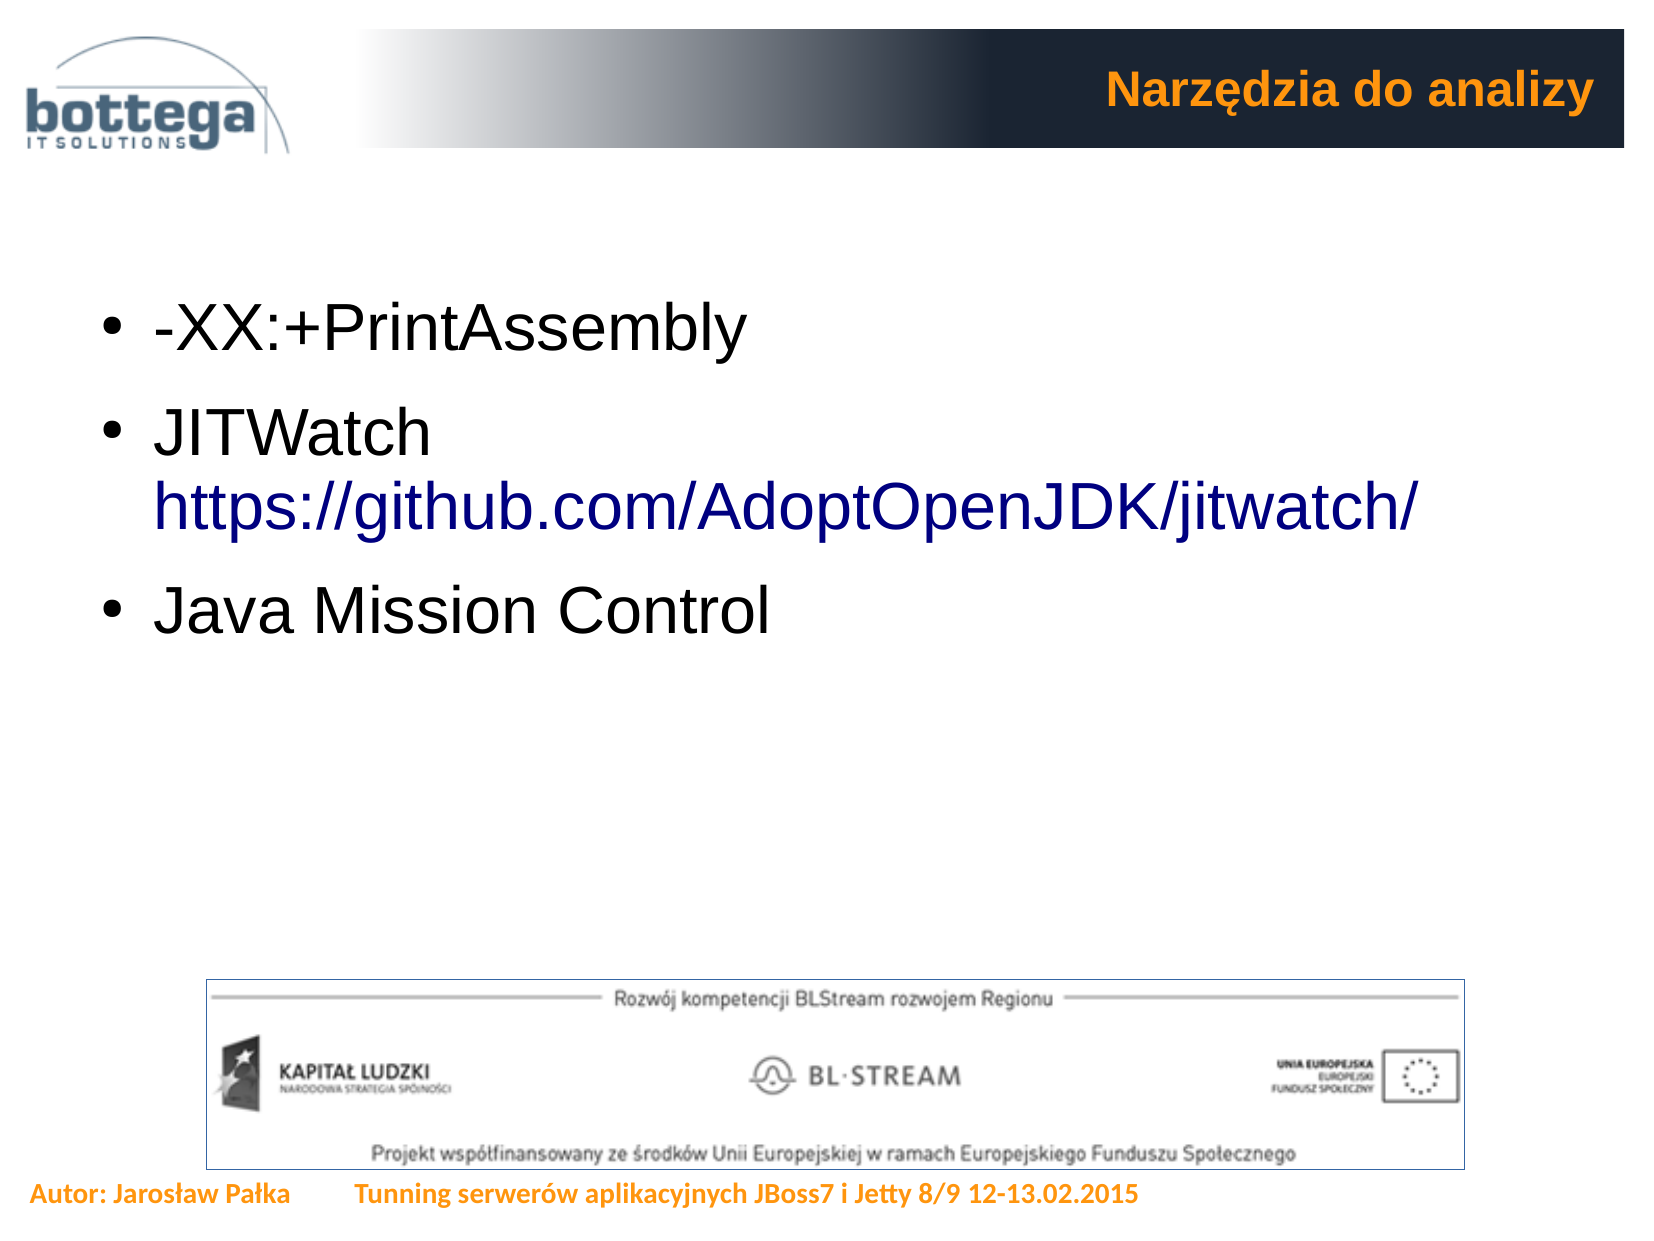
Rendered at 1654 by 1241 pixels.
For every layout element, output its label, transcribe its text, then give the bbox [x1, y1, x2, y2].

title Narzędzia do analizy [354, 29, 1625, 148]
list -XX:+PrintAssembly JITWatch https://github.com/AdoptOpenJDK/jitwatch/ Java Mission Control [82, 290, 1571, 1109]
picture [17, 29, 296, 160]
picture [207, 1109, 1464, 1169]
